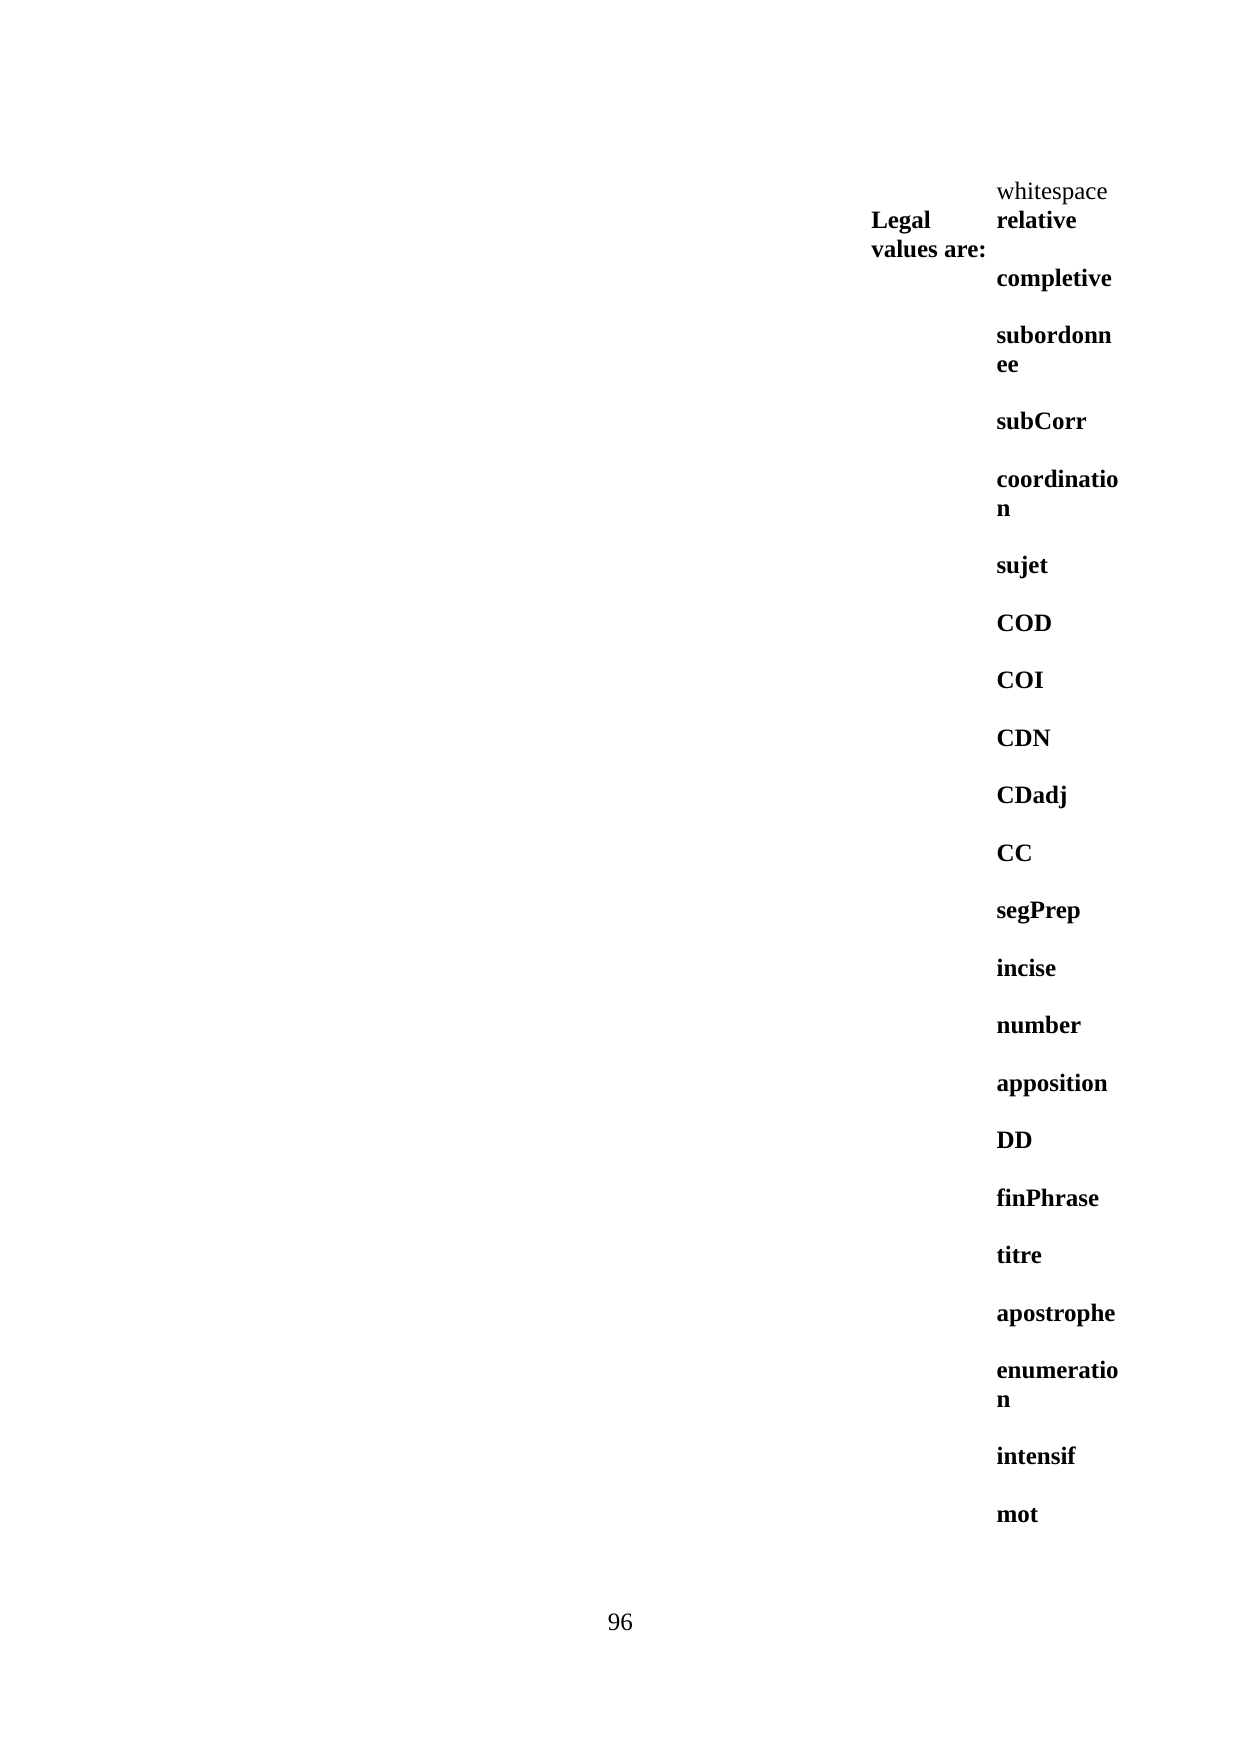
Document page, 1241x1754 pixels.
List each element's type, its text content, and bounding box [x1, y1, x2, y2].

table_cell [871, 176, 996, 205]
table_cell [118, 176, 620, 1556]
table_cell whitespace [996, 176, 1122, 205]
table_header [620, 176, 871, 1556]
table_cell relative completive subordonnee subCorr coordination sujet COD COI CDN CDadj CC segPrep incise number apposition DD finPhrase titre apostrophe enumeration intensif mot [996, 205, 1122, 1556]
table_cell Legal values are: [871, 205, 996, 1556]
